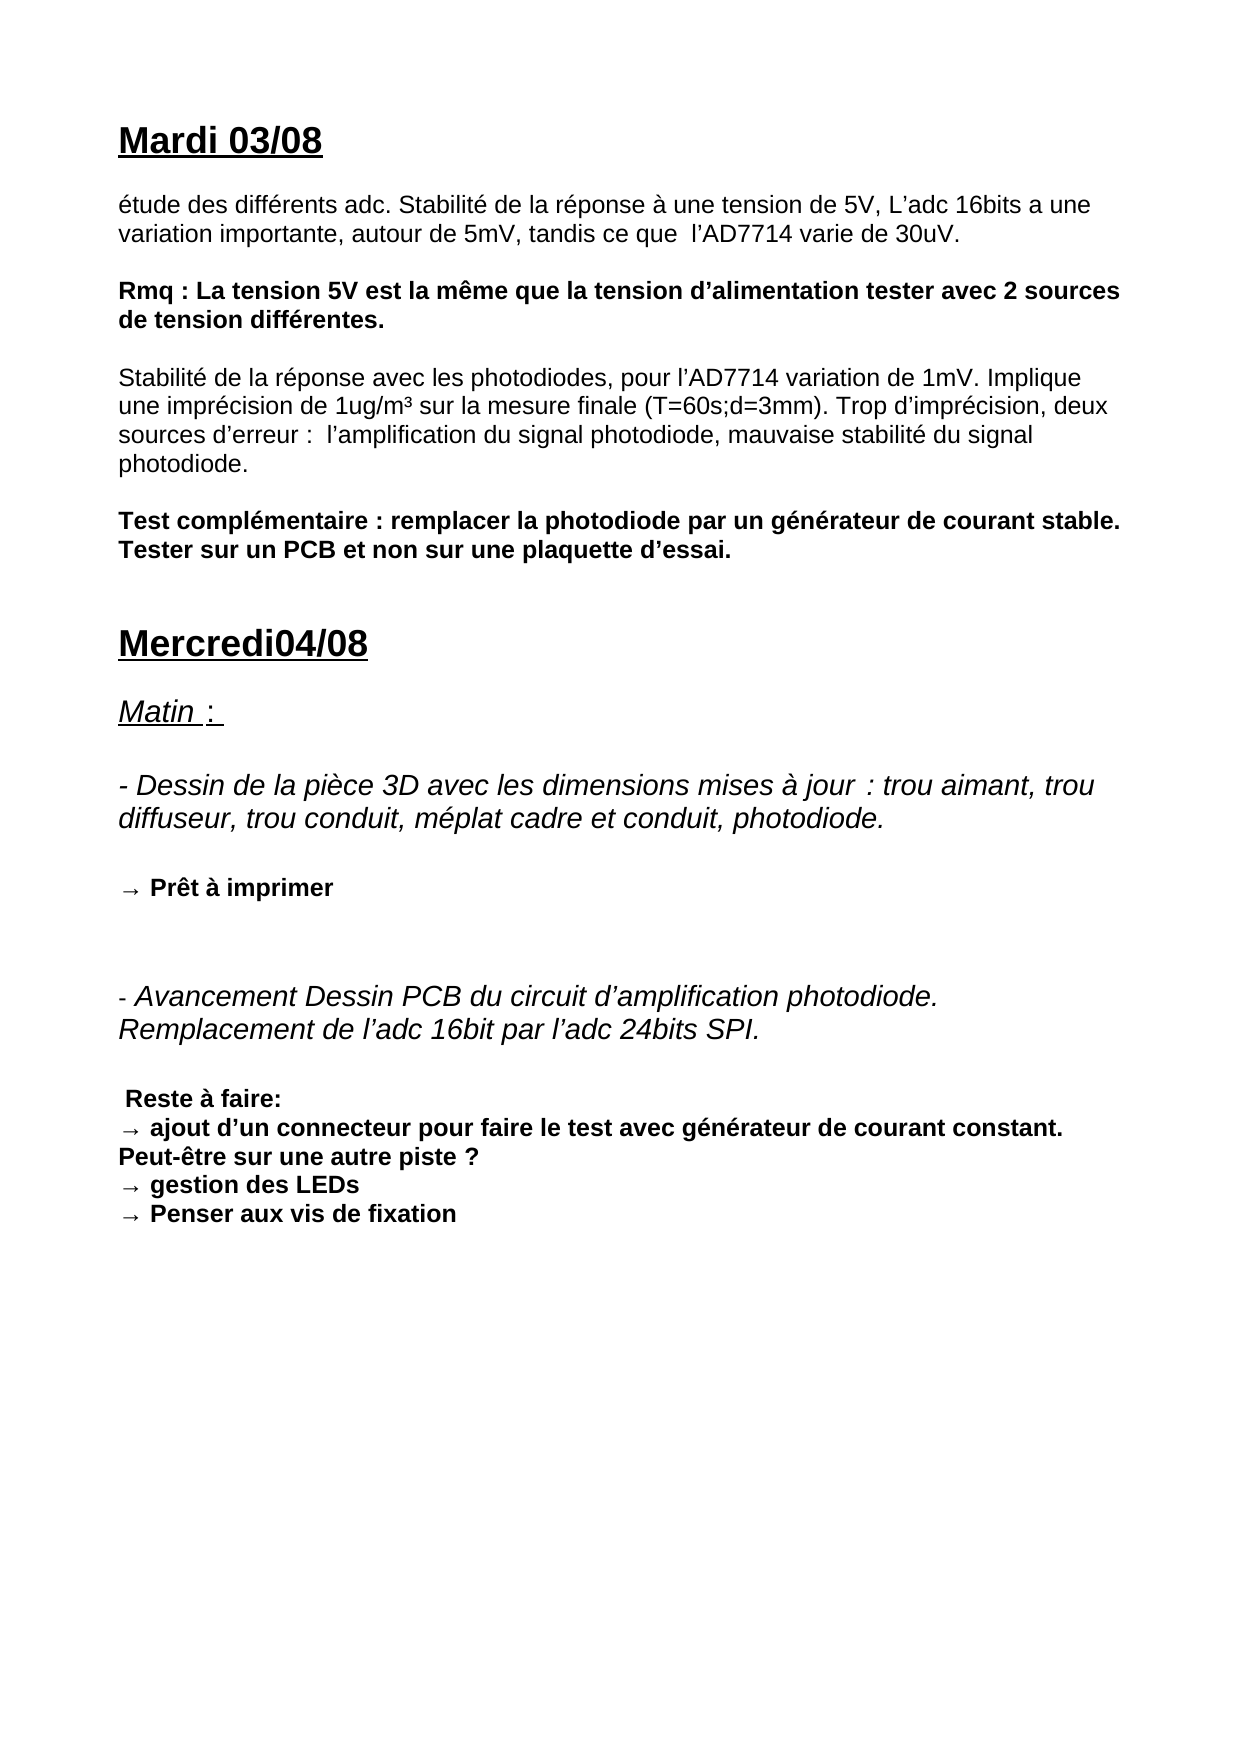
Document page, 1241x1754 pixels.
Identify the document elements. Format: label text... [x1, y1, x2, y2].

text Test complémentaire : remplacer la photodiode par un générateur de courant stable. Tester sur un PCB et non sur une plaquette d’essai. [118, 506, 1122, 564]
text Mercredi04/08 [118, 621, 1122, 664]
text Reste à faire: [118, 1084, 1122, 1113]
text - Avancement Dessin PCB du circuit d’amplification photodiode. Remplacement de l’adc 16bit par l’adc 24bits SPI. [118, 979, 1122, 1046]
text → gestion des LEDs [118, 1170, 1122, 1199]
text → ajout d’un connecteur pour faire le test avec générateur de courant constant. Peut-être sur une autre piste ? [118, 1113, 1122, 1170]
text - Dessin de la pièce 3D avec les dimensions mises à jour : trou aimant, trou diffuseur, trou conduit, méplat cadre et conduit, photodiode. [118, 767, 1122, 834]
text → Prêt à imprimer [118, 873, 1122, 902]
text Stabilité de la réponse avec les photodiodes, pour l’AD7714 variation de 1mV. Implique une imprécision de 1ug/m³ sur la mesure finale (T=60s;d=3mm). Trop d’imprécision, deux sources d’erreur : l’amplification du signal photodiode, mauvaise stabilité du signal photodiode. [118, 362, 1122, 477]
text Mardi 03/08 [118, 118, 1122, 161]
text Rmq : La tension 5V est la même que la tension d’alimentation tester avec 2 sources de tension différentes. [118, 276, 1122, 334]
text étude des différents adc. Stabilité de la réponse à une tension de 5V, L’adc 16bits a une variation importante, autour de 5mV, tandis ce que l’AD7714 varie de 30uV. [118, 190, 1122, 247]
text Matin : [118, 693, 1122, 729]
text → Penser aux vis de fixation [118, 1199, 1122, 1228]
